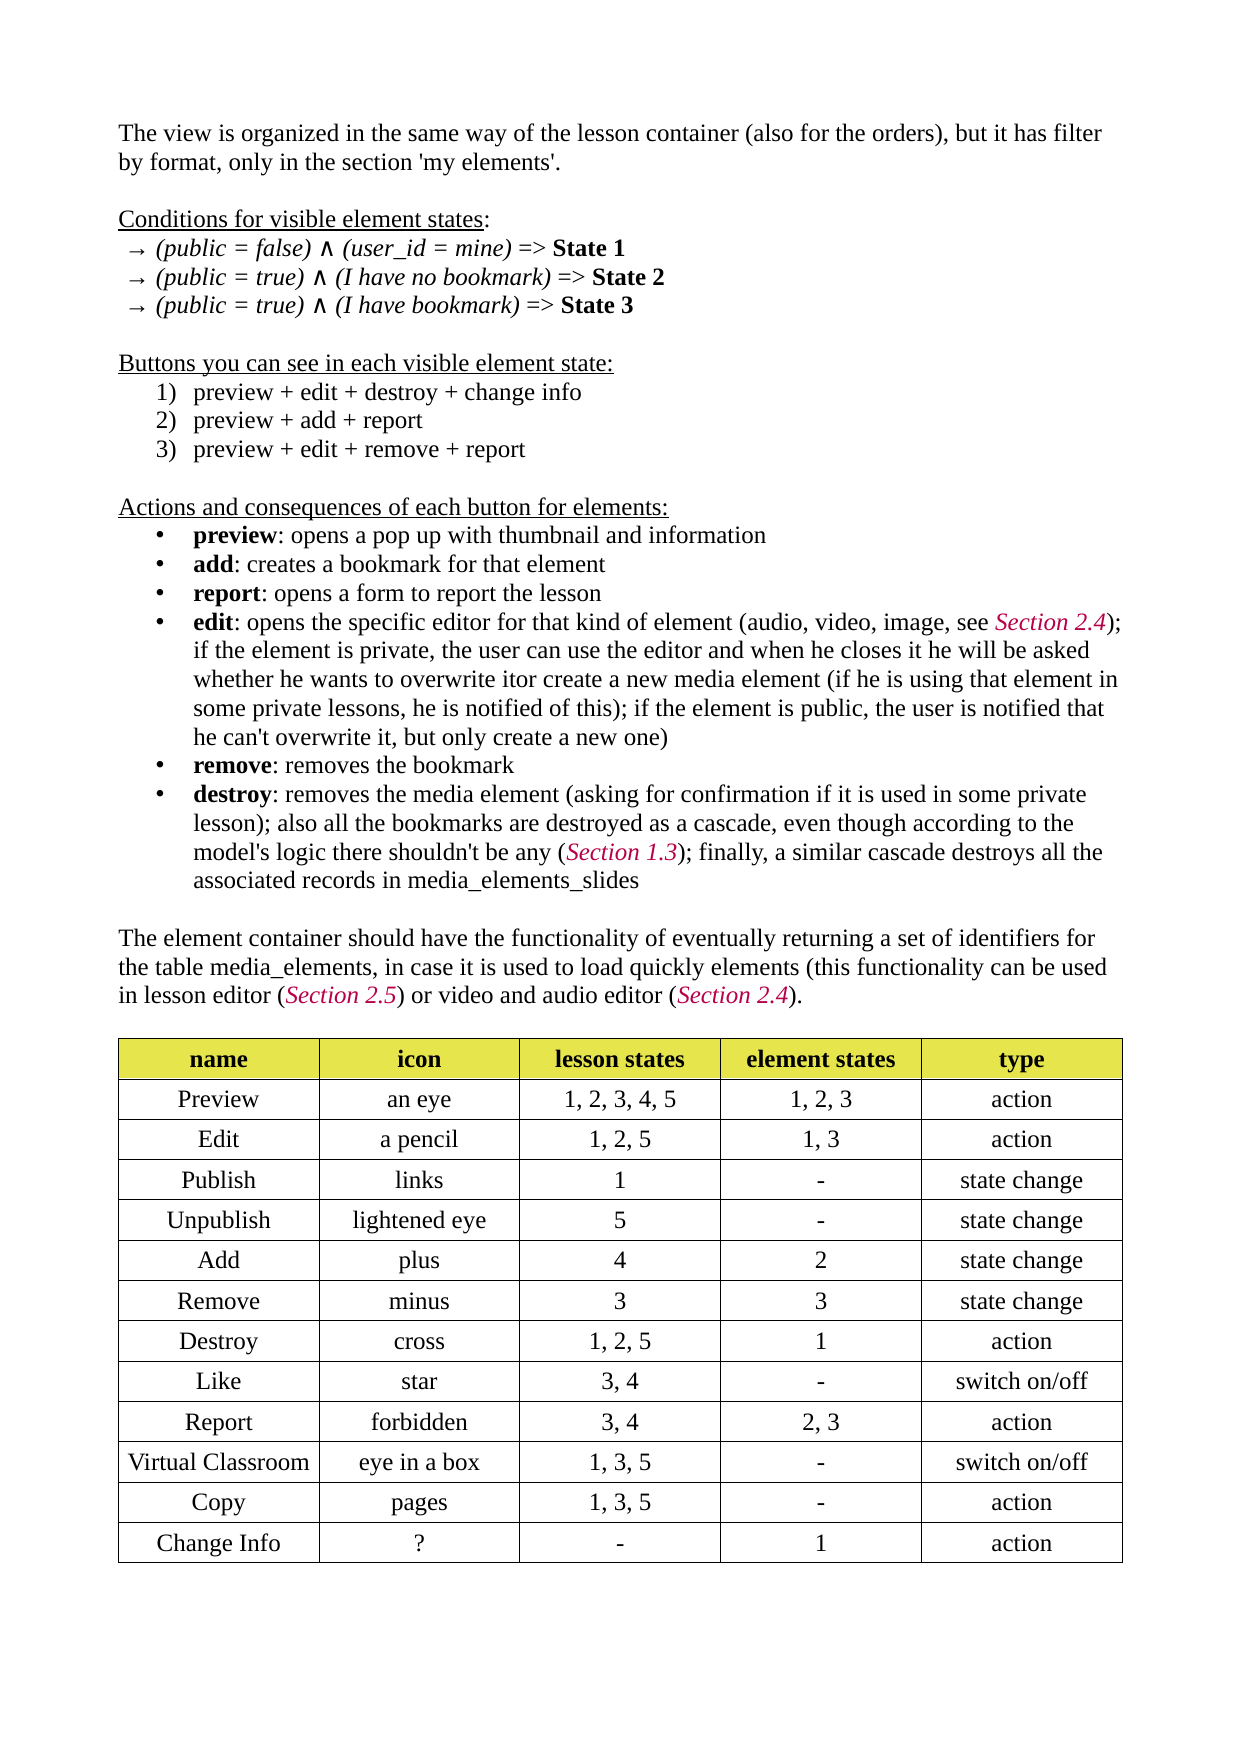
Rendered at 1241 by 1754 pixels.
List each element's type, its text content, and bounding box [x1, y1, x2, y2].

table_cell action [922, 1120, 1122, 1159]
list remove: removes the bookmark [156, 751, 1122, 779]
table_cell action [922, 1523, 1122, 1562]
table_cell - [721, 1442, 921, 1482]
table_cell 3, 4 [520, 1402, 720, 1441]
table_cell 2, 3 [721, 1402, 921, 1441]
table_header lesson states [520, 1039, 720, 1078]
table_header icon [320, 1039, 519, 1078]
table_cell 3 [520, 1281, 720, 1320]
table_cell forbidden [320, 1402, 519, 1441]
table_cell - [721, 1362, 921, 1401]
table_cell minus [320, 1281, 519, 1320]
table_cell action [922, 1402, 1122, 1441]
text Conditions for visible element states: [118, 204, 1122, 233]
list edit: opens the specific editor for that kind of element (audio, video, image, see Section 2.4); if the element is private, the user can use the editor and when he closes it he will be asked whether he wants to overwrite itor create a new media element (if he is using that element in some private lessons, he is notified of this); if the element is public, the user is notified that he can't overwrite it, but only create a new one) [156, 607, 1122, 751]
table_cell 1 [721, 1321, 921, 1361]
table_cell Remove [119, 1281, 319, 1320]
list report: opens a form to report the lesson [156, 578, 1122, 607]
table_cell Virtual Classroom [119, 1442, 319, 1482]
table_header name [119, 1039, 319, 1078]
table_cell 1 [520, 1160, 720, 1199]
text → (public = false) ∧ (user_id = mine) => State 1 [118, 233, 1122, 262]
table_cell lightened eye [320, 1200, 519, 1240]
table_cell Copy [119, 1483, 319, 1522]
table_cell plus [320, 1241, 519, 1280]
table_cell state change [922, 1241, 1122, 1280]
table_cell 1, 2, 3, 4, 5 [520, 1080, 720, 1119]
text → (public = true) ∧ (I have bookmark) => State 3 [118, 291, 1122, 319]
table_cell cross [320, 1321, 519, 1361]
table_header element states [721, 1039, 921, 1078]
table_cell links [320, 1160, 519, 1199]
table_cell 1, 2, 3 [721, 1080, 921, 1119]
table_cell state change [922, 1200, 1122, 1240]
table_cell 1, 3, 5 [520, 1442, 720, 1482]
table_cell Destroy [119, 1321, 319, 1361]
table_cell Like [119, 1362, 319, 1401]
table_cell switch on/off [922, 1362, 1122, 1401]
table_cell 5 [520, 1200, 720, 1240]
table_cell 3 [721, 1281, 921, 1320]
table_cell an eye [320, 1080, 519, 1119]
table_cell action [922, 1483, 1122, 1522]
table_cell Report [119, 1402, 319, 1441]
table_cell 2 [721, 1241, 921, 1280]
table_cell 1, 2, 5 [520, 1321, 720, 1361]
table_cell Publish [119, 1160, 319, 1199]
table_cell - [721, 1160, 921, 1199]
table_cell 1, 3 [721, 1120, 921, 1159]
table_cell state change [922, 1281, 1122, 1320]
list destroy: removes the media element (asking for confirmation if it is used in some private lesson); also all the bookmarks are destroyed as a cascade, even though according to the model's logic there shouldn't be any (Section 1.3); finally, a similar cascade destroys all the associated records in media_elements_slides [156, 779, 1122, 894]
table_cell a pencil [320, 1120, 519, 1159]
text The view is organized in the same way of the lesson container (also for the orders), but it has filter by format, only in the section 'my elements'. [118, 118, 1122, 176]
table_cell action [922, 1080, 1122, 1119]
table_cell Preview [119, 1080, 319, 1119]
table_cell action [922, 1321, 1122, 1361]
table_header type [922, 1039, 1122, 1078]
table_cell 1, 2, 5 [520, 1120, 720, 1159]
table_cell star [320, 1362, 519, 1401]
table_cell eye in a box [320, 1442, 519, 1482]
list preview + add + report [156, 406, 1122, 434]
list preview + edit + destroy + change info [156, 377, 1122, 406]
list preview + edit + remove + report [156, 434, 1122, 463]
table_cell 4 [520, 1241, 720, 1280]
table_cell - [520, 1523, 720, 1562]
table_cell Add [119, 1241, 319, 1280]
list add: creates a bookmark for that element [156, 549, 1122, 578]
table_cell state change [922, 1160, 1122, 1199]
table_cell Edit [119, 1120, 319, 1159]
table_cell Unpublish [119, 1200, 319, 1240]
text → (public = true) ∧ (I have no bookmark) => State 2 [118, 262, 1122, 291]
list preview: opens a pop up with thumbnail and information [156, 521, 1122, 549]
table_cell - [721, 1200, 921, 1240]
table_cell switch on/off [922, 1442, 1122, 1482]
table_cell Change Info [119, 1523, 319, 1562]
text Actions and consequences of each button for elements: [118, 492, 1122, 521]
table_cell 3, 4 [520, 1362, 720, 1401]
text Buttons you can see in each visible element state: [118, 348, 1122, 377]
text The element container should have the functionality of eventually returning a set of identifiers for the table media_elements, in case it is used to load quickly elements (this functionality can be used in lesson editor (Section 2.5) or video and audio editor (Section 2.4). [118, 923, 1122, 1009]
table_cell pages [320, 1483, 519, 1522]
table_cell 1, 3, 5 [520, 1483, 720, 1522]
table_cell 1 [721, 1523, 921, 1562]
table_cell ? [320, 1523, 519, 1562]
table_cell - [721, 1483, 921, 1522]
